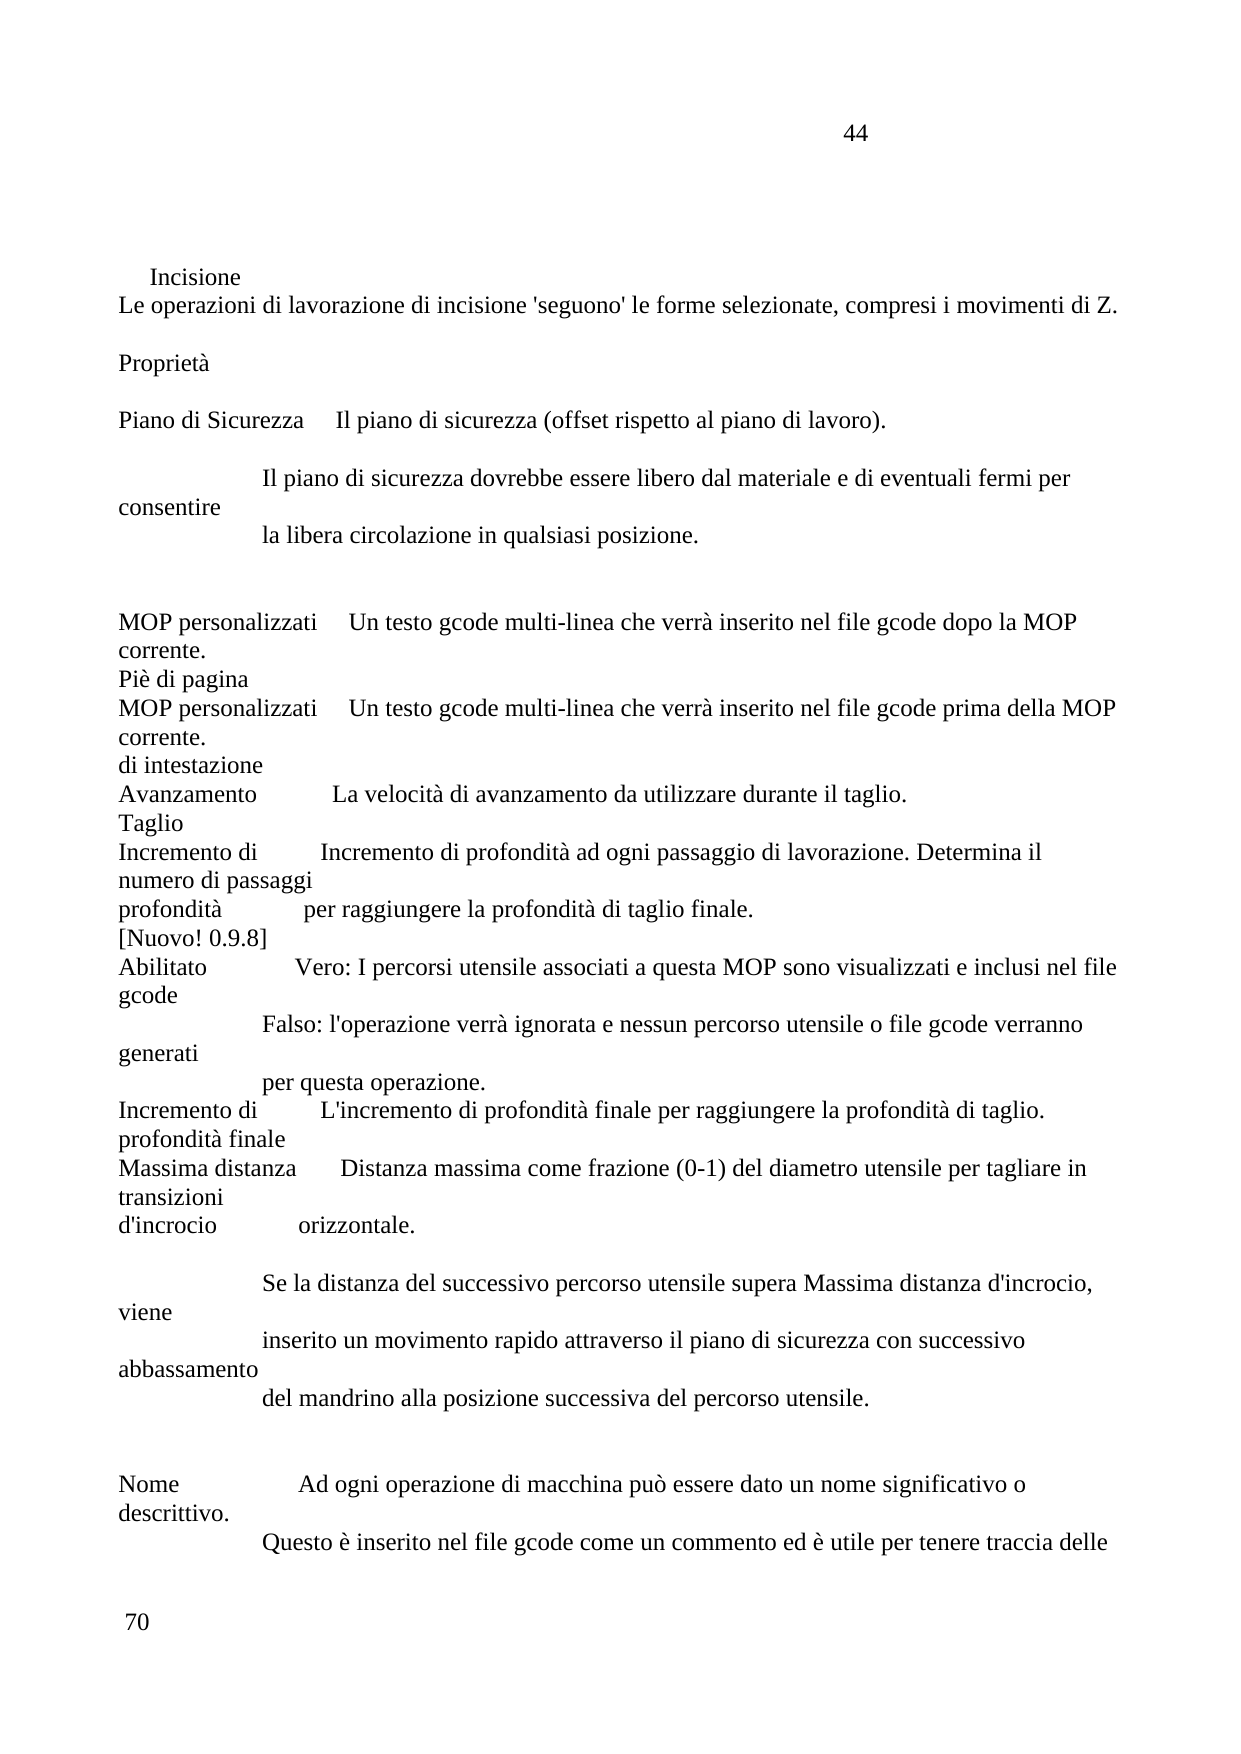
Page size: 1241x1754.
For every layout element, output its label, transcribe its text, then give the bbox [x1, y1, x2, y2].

text [Nuovo! 0.9.8] [118, 923, 1122, 952]
text inserito un movimento rapido attraverso il piano di sicurezza con successivo abbassamento [118, 1326, 1122, 1383]
text per questa operazione. [118, 1067, 1122, 1096]
text Massima distanza Distanza massima come frazione (0-1) del diametro utensile per tagliare in transizioni [118, 1153, 1122, 1211]
text di intestazione [118, 751, 1122, 779]
text Nome Ad ogni operazione di macchina può essere dato un nome significativo o descrittivo. [118, 1469, 1122, 1527]
text Se la distanza del successivo percorso utensile supera Massima distanza d'incrocio, viene [118, 1268, 1122, 1326]
text Abilitato Vero: I percorsi utensile associati a questa MOP sono visualizzati e inclusi nel file gcode [118, 952, 1122, 1009]
text Questo è inserito nel file gcode come un commento ed è utile per tenere traccia delle [118, 1527, 1122, 1556]
text Incremento di Incremento di profondità ad ogni passaggio di lavorazione. Determina il numero di passaggi [118, 837, 1122, 894]
text Taglio [118, 808, 1122, 837]
text la libera circolazione in qualsiasi posizione. [118, 521, 1122, 549]
text Piano di Sicurezza Il piano di sicurezza (offset rispetto al piano di lavoro). [118, 406, 1122, 434]
text MOP personalizzati Un testo gcode multi-linea che verrà inserito nel file gcode prima della MOP corrente. [118, 693, 1122, 751]
text profondità per raggiungere la profondità di taglio finale. [118, 894, 1122, 923]
text MOP personalizzati Un testo gcode multi-linea che verrà inserito nel file gcode dopo la MOP corrente. [118, 607, 1122, 664]
text Falso: l'operazione verrà ignorata e nessun percorso utensile o file gcode verranno generati [118, 1009, 1122, 1067]
text Incremento di L'incremento di profondità finale per raggiungere la profondità di taglio. [118, 1096, 1122, 1124]
text profondità finale [118, 1124, 1122, 1153]
text del mandrino alla posizione successiva del percorso utensile. [118, 1383, 1122, 1412]
text Le operazioni di lavorazione di incisione 'seguono' le forme selezionate, compresi i movimenti di Z. [118, 291, 1122, 319]
text Proprietà [118, 348, 1122, 377]
text 44 [118, 118, 1122, 147]
text Avanzamento La velocità di avanzamento da utilizzare durante il taglio. [118, 779, 1122, 808]
text Piè di pagina [118, 664, 1122, 693]
text Il piano di sicurezza dovrebbe essere libero dal materiale e di eventuali fermi per consentire [118, 463, 1122, 521]
text d'incrocio orizzontale. [118, 1211, 1122, 1239]
text Incisione [118, 262, 1122, 291]
